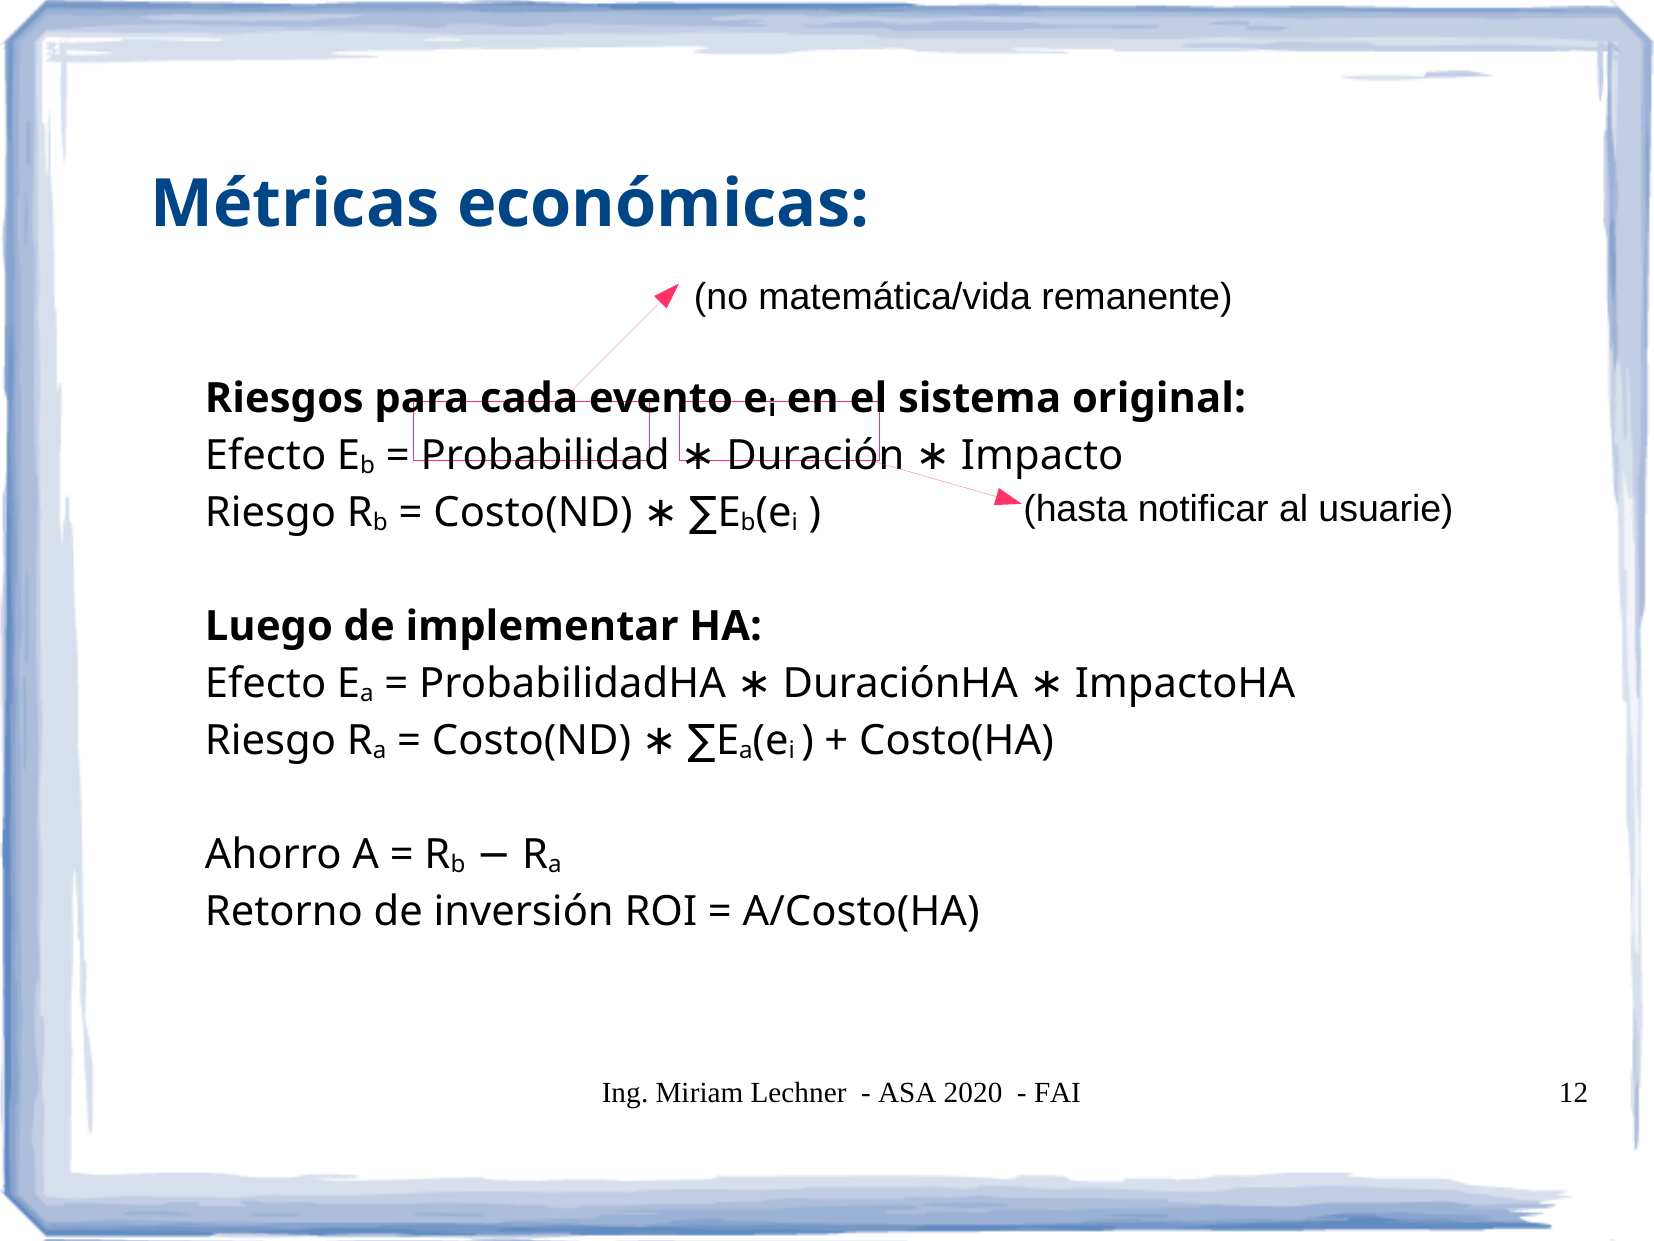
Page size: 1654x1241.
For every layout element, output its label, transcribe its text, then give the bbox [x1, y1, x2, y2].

text_box (hasta notificar al usuarie) [1008, 480, 1578, 538]
text_box (no matemática/vida remanente) [679, 267, 1248, 325]
text_box Riesgos para cada evento ei en el sistema original: Efecto Eb = Probabilidad ∗ Duración ∗ Impacto Riesgo Rb = Costo(ND) ∗ ∑Eb(ei ) Luego de implementar HA: Efecto Ea = ProbabilidadHA ∗ DuraciónHA ∗ ImpactoHA Riesgo Ra = Costo(ND) ∗ ∑Ea(ei ) + Costo(HA) Ahorro A = Rb − Ra Retorno de inversión ROI = A/Costo(HA) [190, 360, 1464, 991]
text_box Métricas económicas: [135, 147, 867, 250]
picture [0, 0, 1654, 1241]
